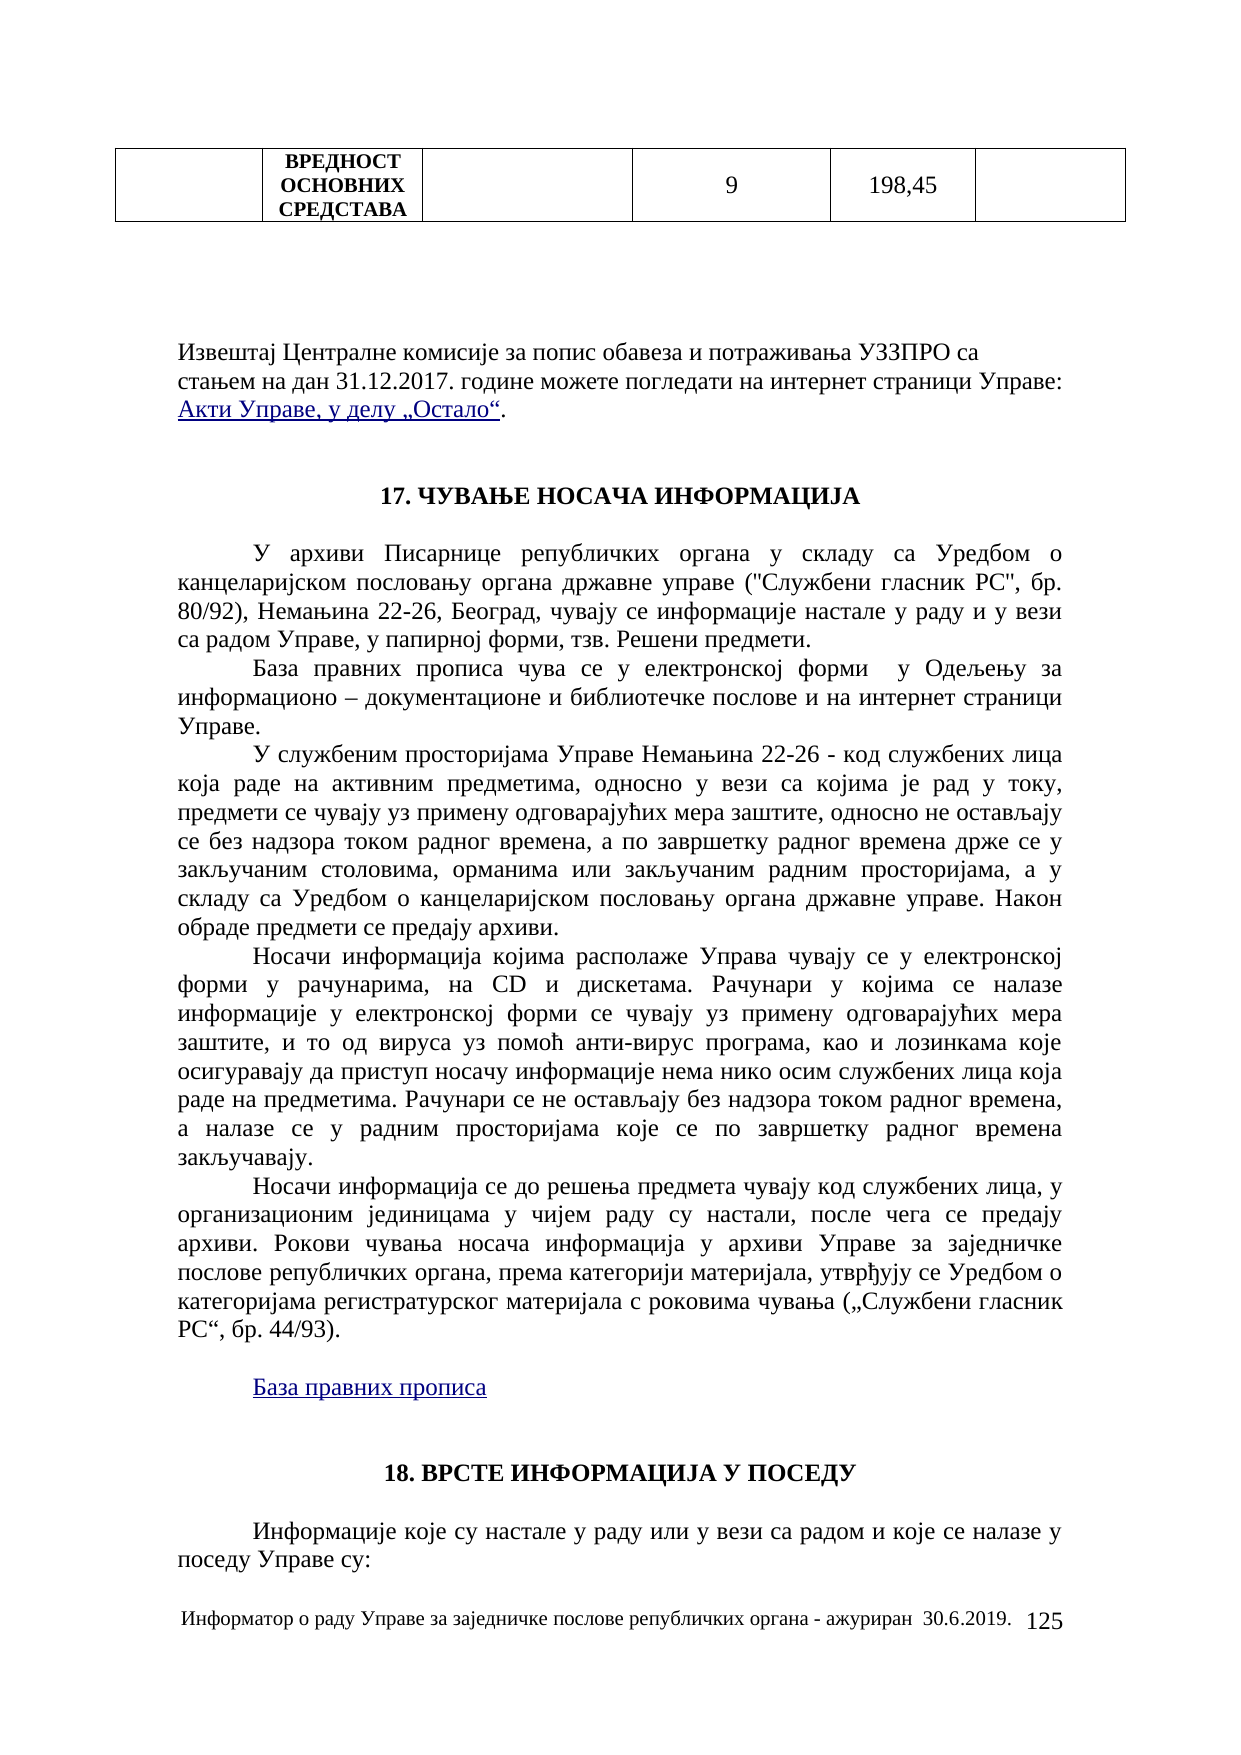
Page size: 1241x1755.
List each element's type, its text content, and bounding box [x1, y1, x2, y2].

table_cell [423, 149, 632, 221]
text 17. ЧУВАЊЕ НОСАЧА ИНФОРМАЦИЈА [177, 481, 1063, 509]
text У архиви Писарнице републичких органа у складу са Уредбом о канцеларијском пословању органа државне управе (''Службени гласник РС'', бр. 80/92), Немањина 22-26, Београд, чувају се информације настале у раду и у вези са радом Управе, у папирној форми, тзв. Решени предмети. [177, 538, 1063, 653]
table_cell 9 [633, 149, 830, 221]
table_cell ВРЕДНОСТ ОСНОВНИХ СРЕДСТАВА [263, 149, 422, 221]
text Информације које су настале у раду или у вези са радом и које се налазе у поседу Управе су: [177, 1516, 1063, 1573]
text База правних прописа [177, 1372, 1063, 1401]
text У службеним просторијама Управе Немањина 22-26 - код службених лица која раде на активним предметима, односно у вези са којима је рад у току, предмети се чувају уз примену одговарајућих мера заштите, односно не остављају се без надзора током радног времена, а по завршетку радног времена држе се у закључаним столовима, орманима или закључаним радним просторијама, а у складу са Уредбом о канцеларијском пословању органа државне управе. Након обраде предмети се предају архиви. [177, 739, 1063, 941]
table_cell 198,45 [831, 149, 975, 221]
text Носачи информација се до решења предмета чувају код службених лица, у организационим јединицама у чијем раду су настали, после чега се предају архиви. Рокови чувања носача информација у архиви Управе за заједничке послове републичких органа, према категорији материјала, утврђују се Уредбом о категоријама регистратурског материјала с роковима чувања („Службени гласник РС“, бр. 44/93). [177, 1171, 1063, 1343]
text Носачи информација којима располаже Управа чувају се у електронској форми у рачунарима, на CD и дискетама. Рачунари у којима се налазе информације у електронској форми се чувају уз примену одговарајућих мера заштите, и то од вируса уз помоћ анти-вирус програма, као и лозинкама које осигуравају да приступ носачу информације нема нико осим службених лица која раде на предметима. Рачунари се не остављају без надзора током радног времена, а налазе се у радним просторијама које се по завршетку радног времена закључавају. [177, 941, 1063, 1171]
table_cell [976, 149, 1125, 221]
table_cell [116, 149, 262, 221]
text База правних прописа чува се у електронској форми у Одељењу за информационо – документационе и библиотечке послове и на интернет страници Управе. [177, 653, 1063, 739]
text 18. ВРСТЕ ИНФОРМАЦИЈА У ПОСЕДУ [177, 1458, 1063, 1487]
text Извештај Централне комисије за попис обавеза и потраживања УЗЗПРО са стањем на дан 31.12.2017. године можете погледати на интернет страници Управе: Акти Управе, у делу „Остало“. [177, 337, 1063, 423]
